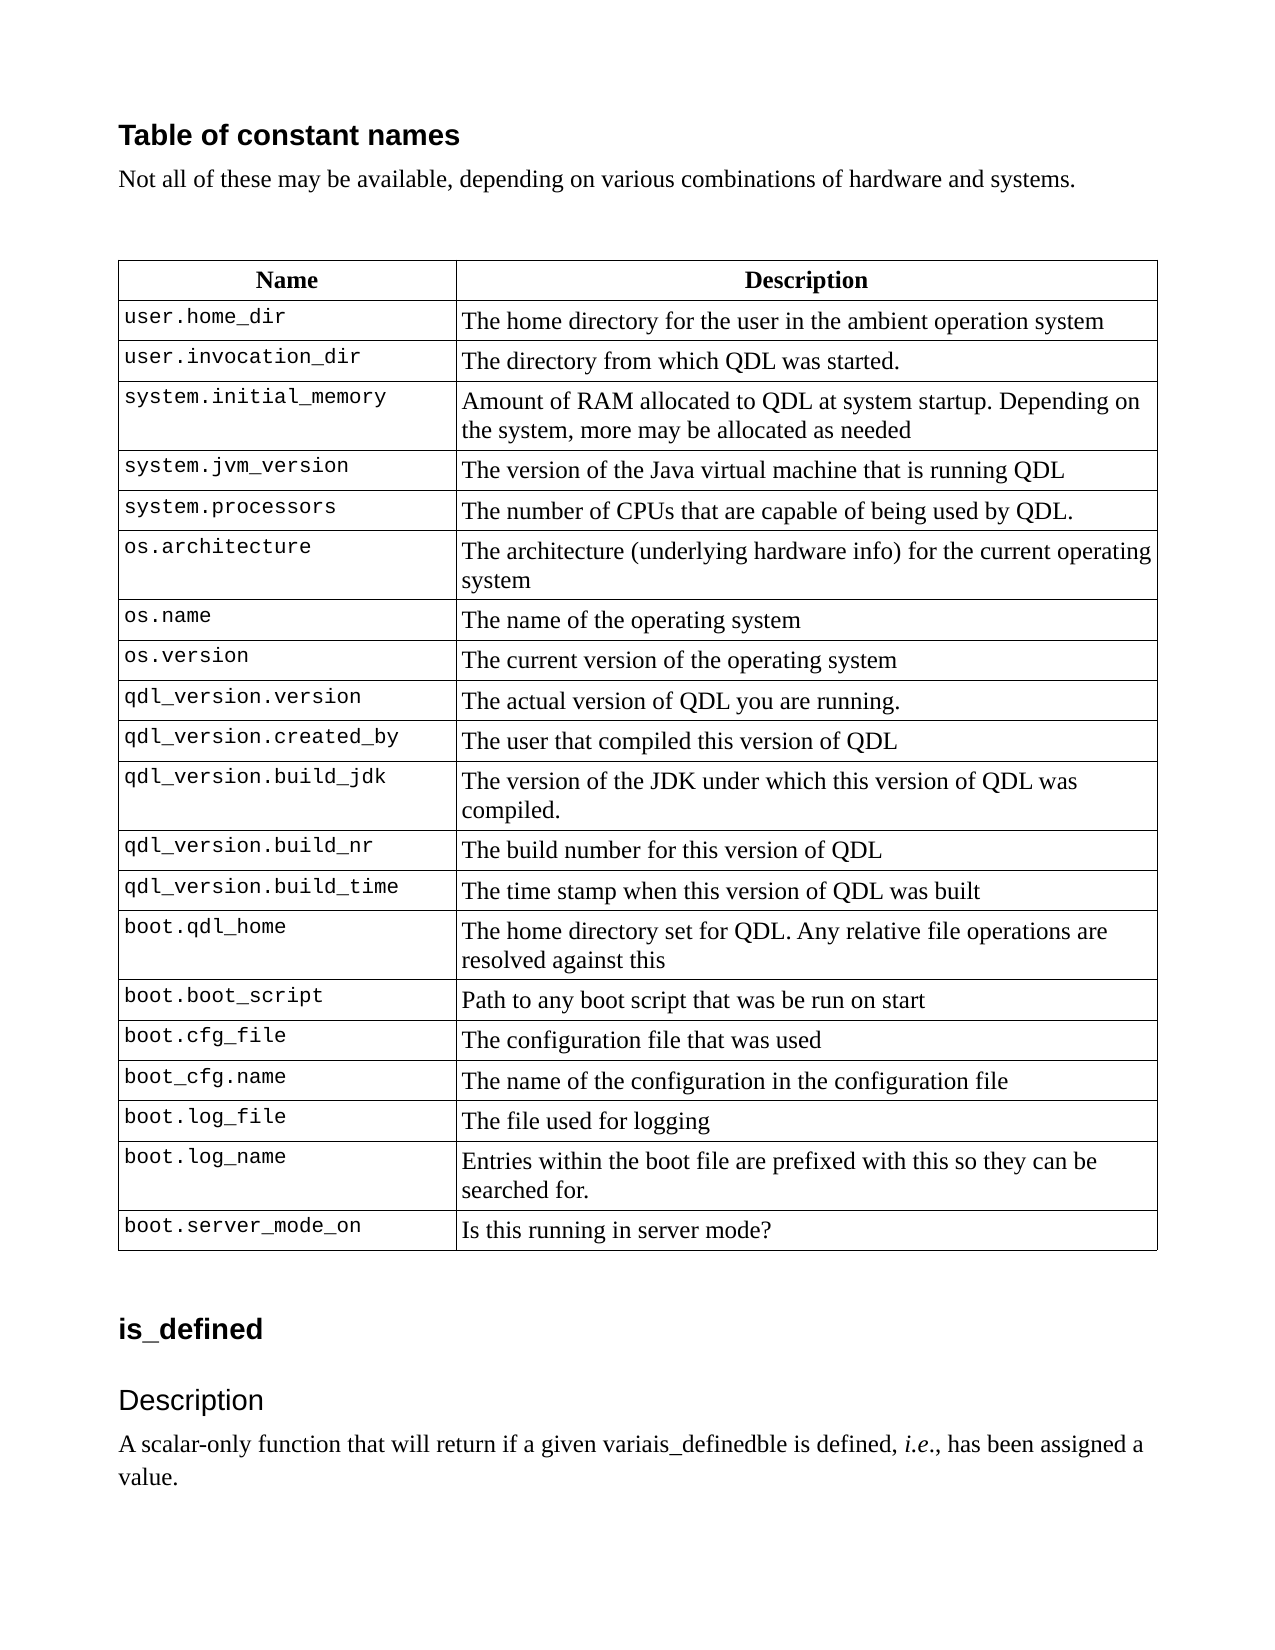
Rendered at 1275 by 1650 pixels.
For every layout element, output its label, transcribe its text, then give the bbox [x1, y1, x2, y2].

table_cell Entries within the boot file are prefixed with this so they can be searched for. [457, 1142, 1157, 1209]
table_cell qdl_version.build_time [119, 871, 456, 910]
table_header Description [457, 261, 1157, 300]
table_cell The user that compiled this version of QDL [457, 721, 1157, 761]
table_cell The actual version of QDL you are running. [457, 681, 1157, 720]
table_cell boot.log_name [119, 1142, 456, 1209]
subtitle Table of constant names [118, 118, 1157, 152]
table_cell os.name [119, 600, 456, 639]
table_cell The version of the JDK under which this version of QDL was compiled. [457, 762, 1157, 829]
table_cell The time stamp when this version of QDL was built [457, 871, 1157, 910]
table_cell The current version of the operating system [457, 641, 1157, 680]
table_cell The version of the Java virtual machine that is running QDL [457, 451, 1157, 490]
table_cell qdl_version.build_nr [119, 831, 456, 870]
text Not all of these may be available, depending on various combinations of hardware and systems. [118, 164, 1157, 193]
table_cell qdl_version.build_jdk [119, 762, 456, 829]
subtitle is_defined [118, 1312, 1157, 1346]
table_cell system.jvm_version [119, 451, 456, 490]
table_cell Path to any boot script that was be run on start [457, 980, 1157, 1019]
table_cell system.initial_memory [119, 382, 456, 449]
table_cell boot.server_mode_on [119, 1211, 456, 1250]
table_cell user.invocation_dir [119, 341, 456, 381]
table_cell The configuration file that was used [457, 1021, 1157, 1060]
table_cell boot.log_file [119, 1101, 456, 1141]
table_cell The name of the configuration in the configuration file [457, 1061, 1157, 1100]
table_cell The build number for this version of QDL [457, 831, 1157, 870]
table_cell system.processors [119, 491, 456, 530]
table_cell The home directory for the user in the ambient operation system [457, 301, 1157, 340]
table_header Name [119, 261, 456, 300]
text A scalar-only function that will return if a given variais_definedble is defined, i.e., has been assigned a value. [118, 1429, 1157, 1491]
table_cell qdl_version.created_by [119, 721, 456, 761]
table_cell user.home_dir [119, 301, 456, 340]
table_cell The number of CPUs that are capable of being used by QDL. [457, 491, 1157, 530]
table_cell Amount of RAM allocated to QDL at system startup. Depending on the system, more may be allocated as needed [457, 382, 1157, 449]
table_cell boot.cfg_file [119, 1021, 456, 1060]
table_cell boot.boot_script [119, 980, 456, 1019]
table_cell os.architecture [119, 531, 456, 599]
table_cell The architecture (underlying hardware info) for the current operating system [457, 531, 1157, 599]
subtitle Description [118, 1383, 1157, 1417]
table_cell The name of the operating system [457, 600, 1157, 639]
table_cell The file used for logging [457, 1101, 1157, 1141]
table_cell The directory from which QDL was started. [457, 341, 1157, 381]
table_cell os.version [119, 641, 456, 680]
table_cell The home directory set for QDL. Any relative file operations are resolved against this [457, 911, 1157, 979]
table_cell boot.qdl_home [119, 911, 456, 979]
table_cell Is this running in server mode? [457, 1211, 1157, 1250]
table_cell qdl_version.version [119, 681, 456, 720]
table_cell boot_cfg.name [119, 1061, 456, 1100]
